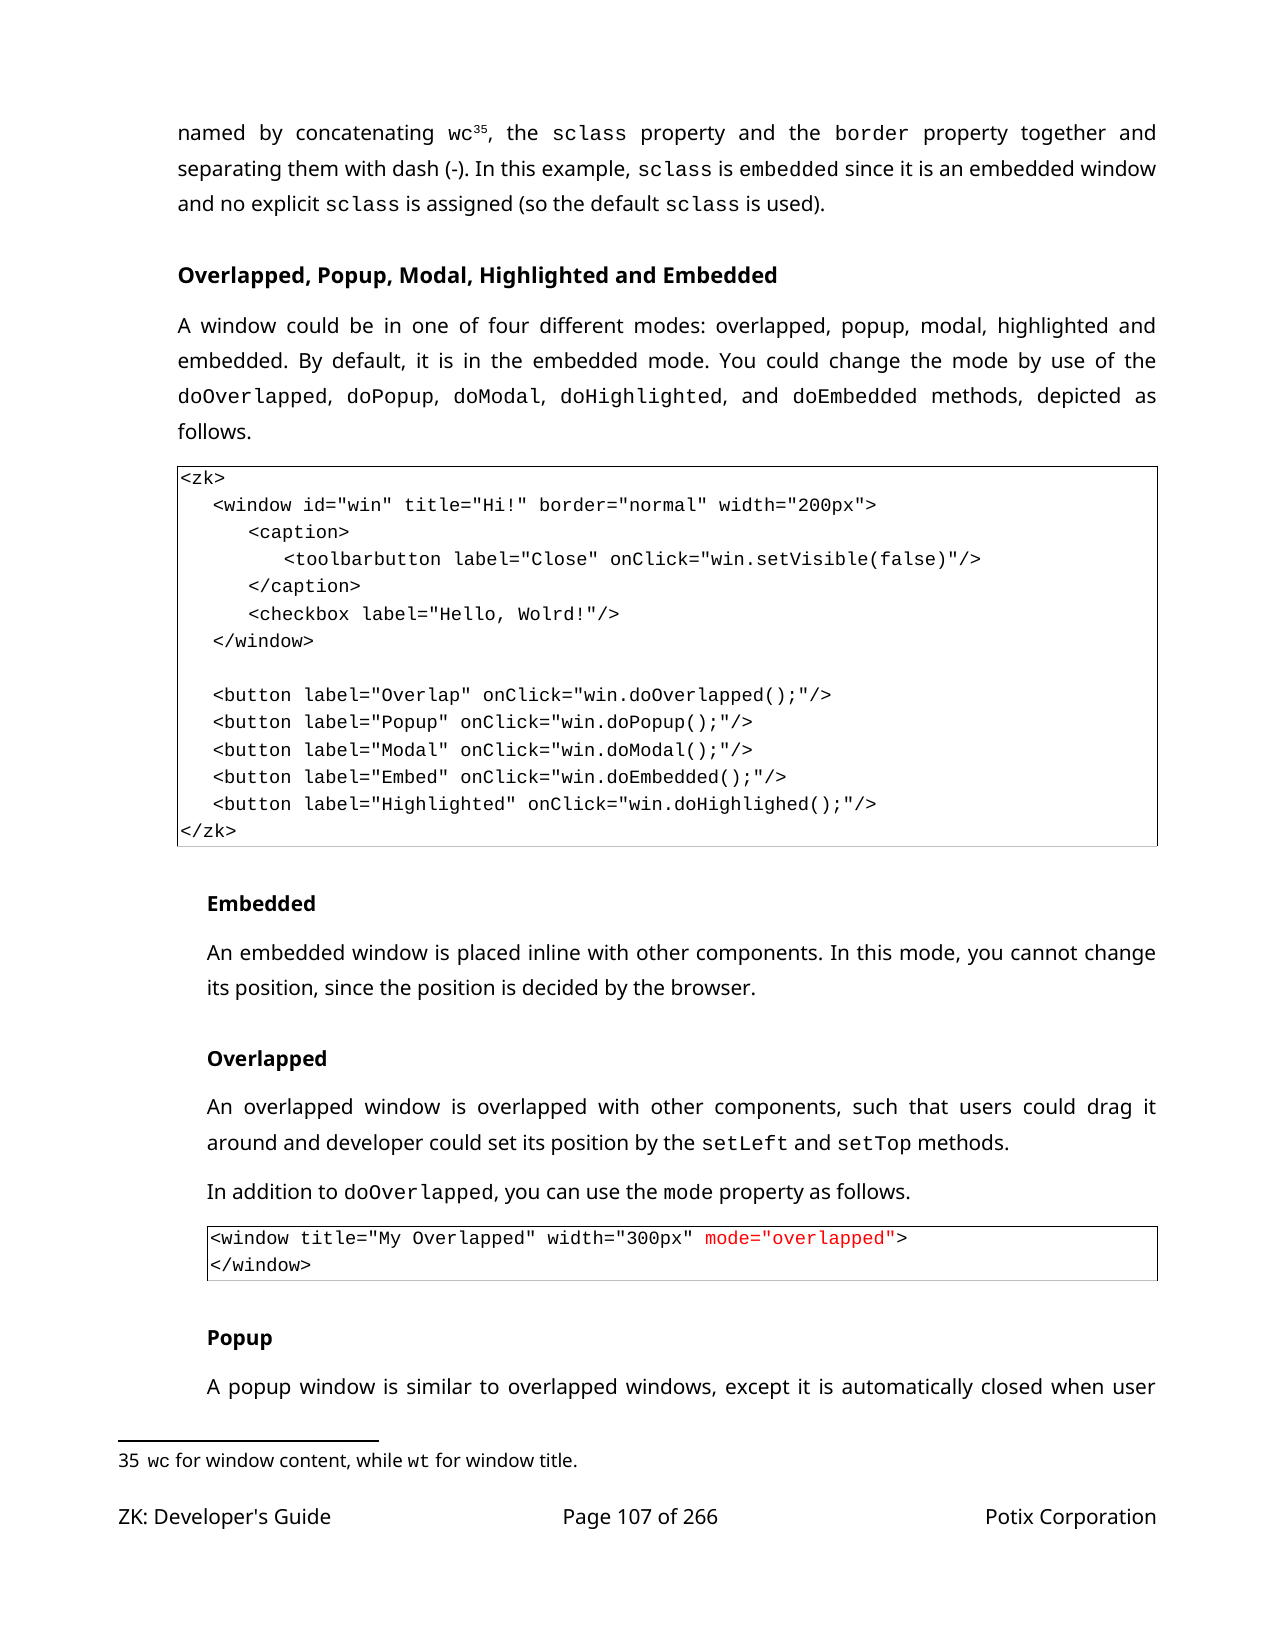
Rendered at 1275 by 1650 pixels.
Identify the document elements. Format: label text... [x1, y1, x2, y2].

subtitle Overlapped, Popup, Modal, Highlighted and Embedded [177, 260, 1157, 290]
subtitle Embedded [207, 889, 1157, 917]
text <zk> [178, 467, 1157, 490]
text <toolbarbutton label="Close" onClick="win.setVisible(false)"/> [178, 547, 1157, 571]
text A popup window is similar to overlapped windows, except it is automatically closed when user [207, 1372, 1157, 1400]
text </zk> [178, 819, 1157, 846]
text named by concatenating wc, the sclass property and the border property together and separating them with dash (-). In this example, sclass is embedded since it is an embedded window and no explicit sclass is assigned (so the default sclass is used). [177, 118, 1157, 218]
text </window> [178, 629, 1157, 653]
text A window could be in one of four different modes: overlapped, popup, modal, highlighted and embedded. By default, it is in the embedded mode. You could change the mode by use of the doOverlapped, doPopup, doModal, doHighlighted, and doEmbedded methods, depicted as follows. [177, 311, 1157, 445]
text wc for window content, while wt for window title. [118, 1447, 1157, 1473]
text <button label="Modal" onClick="win.doModal();"/> [178, 737, 1157, 762]
text <button label="Highlighted" onClick="win.doHighlighed();"/> [178, 792, 1157, 816]
text <checkbox label="Hello, Wolrd!"/> [178, 602, 1157, 626]
text <button label="Embed" onClick="win.doEmbedded();"/> [178, 765, 1157, 789]
subtitle Overlapped [207, 1044, 1157, 1072]
text <caption> [178, 520, 1157, 544]
subtitle Popup [207, 1323, 1157, 1351]
text <window id="win" title="Hi!" border="normal" width="200px"> [178, 493, 1157, 517]
text </caption> [178, 574, 1157, 599]
text <button label="Overlap" onClick="win.doOverlapped();"/> [178, 683, 1157, 707]
text An embedded window is placed inline with other components. In this mode, you cannot change its position, since the position is decided by the browser. [207, 938, 1157, 1001]
text An overlapped window is overlapped with other components, such that users could drag it around and developer could set its position by the setLeft and setTop methods. [207, 1092, 1157, 1156]
text In addition to doOverlapped, you can use the mode property as follows. [207, 1177, 1157, 1205]
text <button label="Popup" onClick="win.doPopup();"/> [178, 710, 1157, 734]
text <window title="My Overlapped" width="300px" mode="overlapped"> [208, 1227, 1157, 1250]
text </window> [208, 1253, 1157, 1280]
